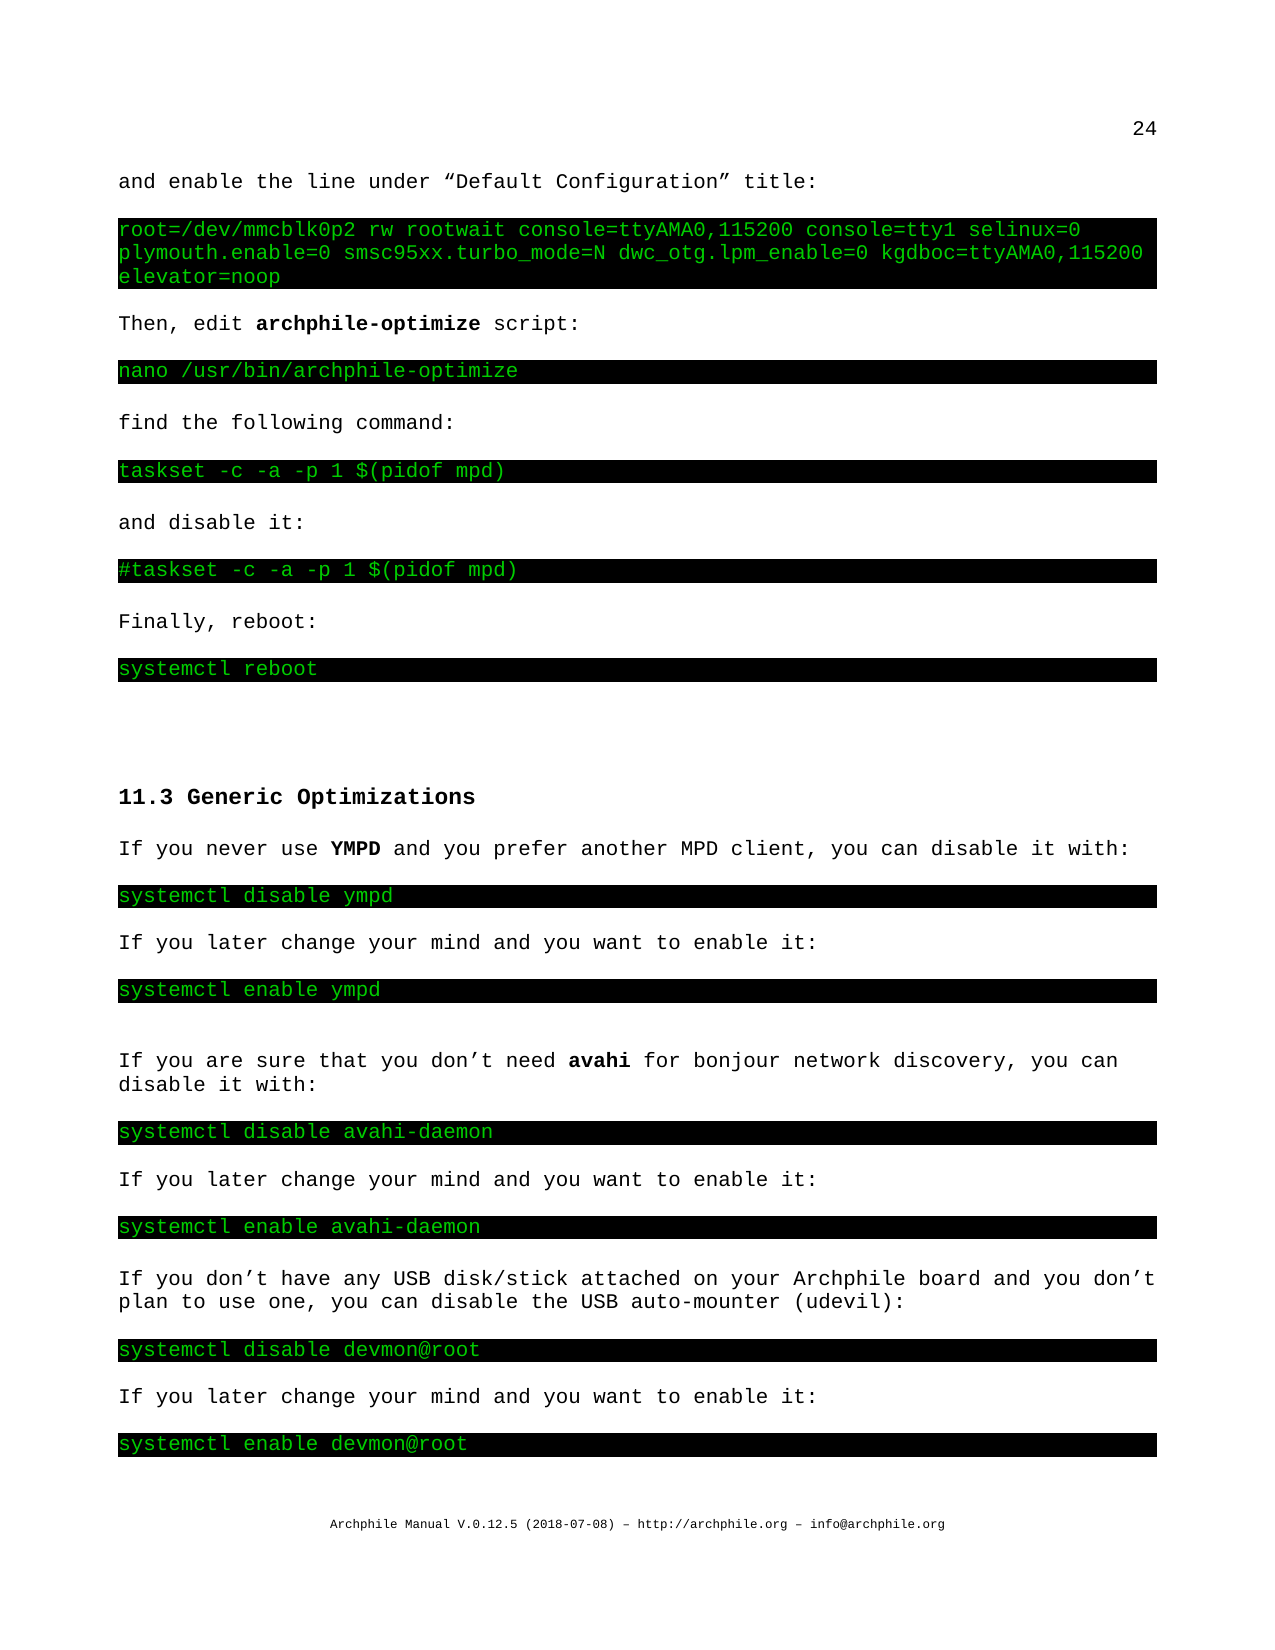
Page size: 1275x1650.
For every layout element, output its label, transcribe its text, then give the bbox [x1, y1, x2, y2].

text nano /usr/bin/archphile-optimize [118, 360, 1157, 384]
text root=/dev/mmcblk0p2 rw rootwait console=ttyAMA0,115200 console=tty1 selinux=0 plymouth.enable=0 smsc95xx.turbo_mode=N dwc_otg.lpm_enable=0 kgdboc=ttyAMA0,115200 elevator=noop [118, 218, 1157, 289]
text and enable the line under “Default Configuration” title: [118, 171, 1157, 195]
text If you are sure that you don’t need avahi for bonjour network discovery, you can disable it with: [118, 1050, 1157, 1098]
text If you later change your mind and you want to enable it: [118, 932, 1157, 956]
text taskset -c -a -p 1 $(pidof mpd) [118, 460, 1157, 483]
text systemctl disable avahi-daemon [118, 1121, 1157, 1145]
text If you later change your mind and you want to enable it: [118, 1386, 1157, 1410]
text Then, edit archphile-optimize script: [118, 313, 1157, 337]
text find the following command: [118, 412, 1157, 436]
text If you never use YMPD and you prefer another MPD client, you can disable it with: [118, 837, 1157, 861]
text If you later change your mind and you want to enable it: [118, 1168, 1157, 1192]
text systemctl enable devmon@root [118, 1433, 1157, 1457]
text systemctl reboot [118, 658, 1157, 682]
text systemctl disable devmon@root [118, 1339, 1157, 1362]
text 11.3 Generic Optimizations [118, 786, 1157, 812]
text Finally, reboot: [118, 611, 1157, 634]
text systemctl enable ympd [118, 979, 1157, 1003]
text and disable it: [118, 512, 1157, 535]
text #taskset -c -a -p 1 $(pidof mpd) [118, 559, 1157, 583]
text systemctl enable avahi-daemon [118, 1216, 1157, 1239]
text systemctl disable ympd [118, 885, 1157, 908]
text If you don’t have any USB disk/stick attached on your Archphile board and you don’t plan to use one, you can disable the USB auto-mounter (udevil): [118, 1268, 1157, 1315]
